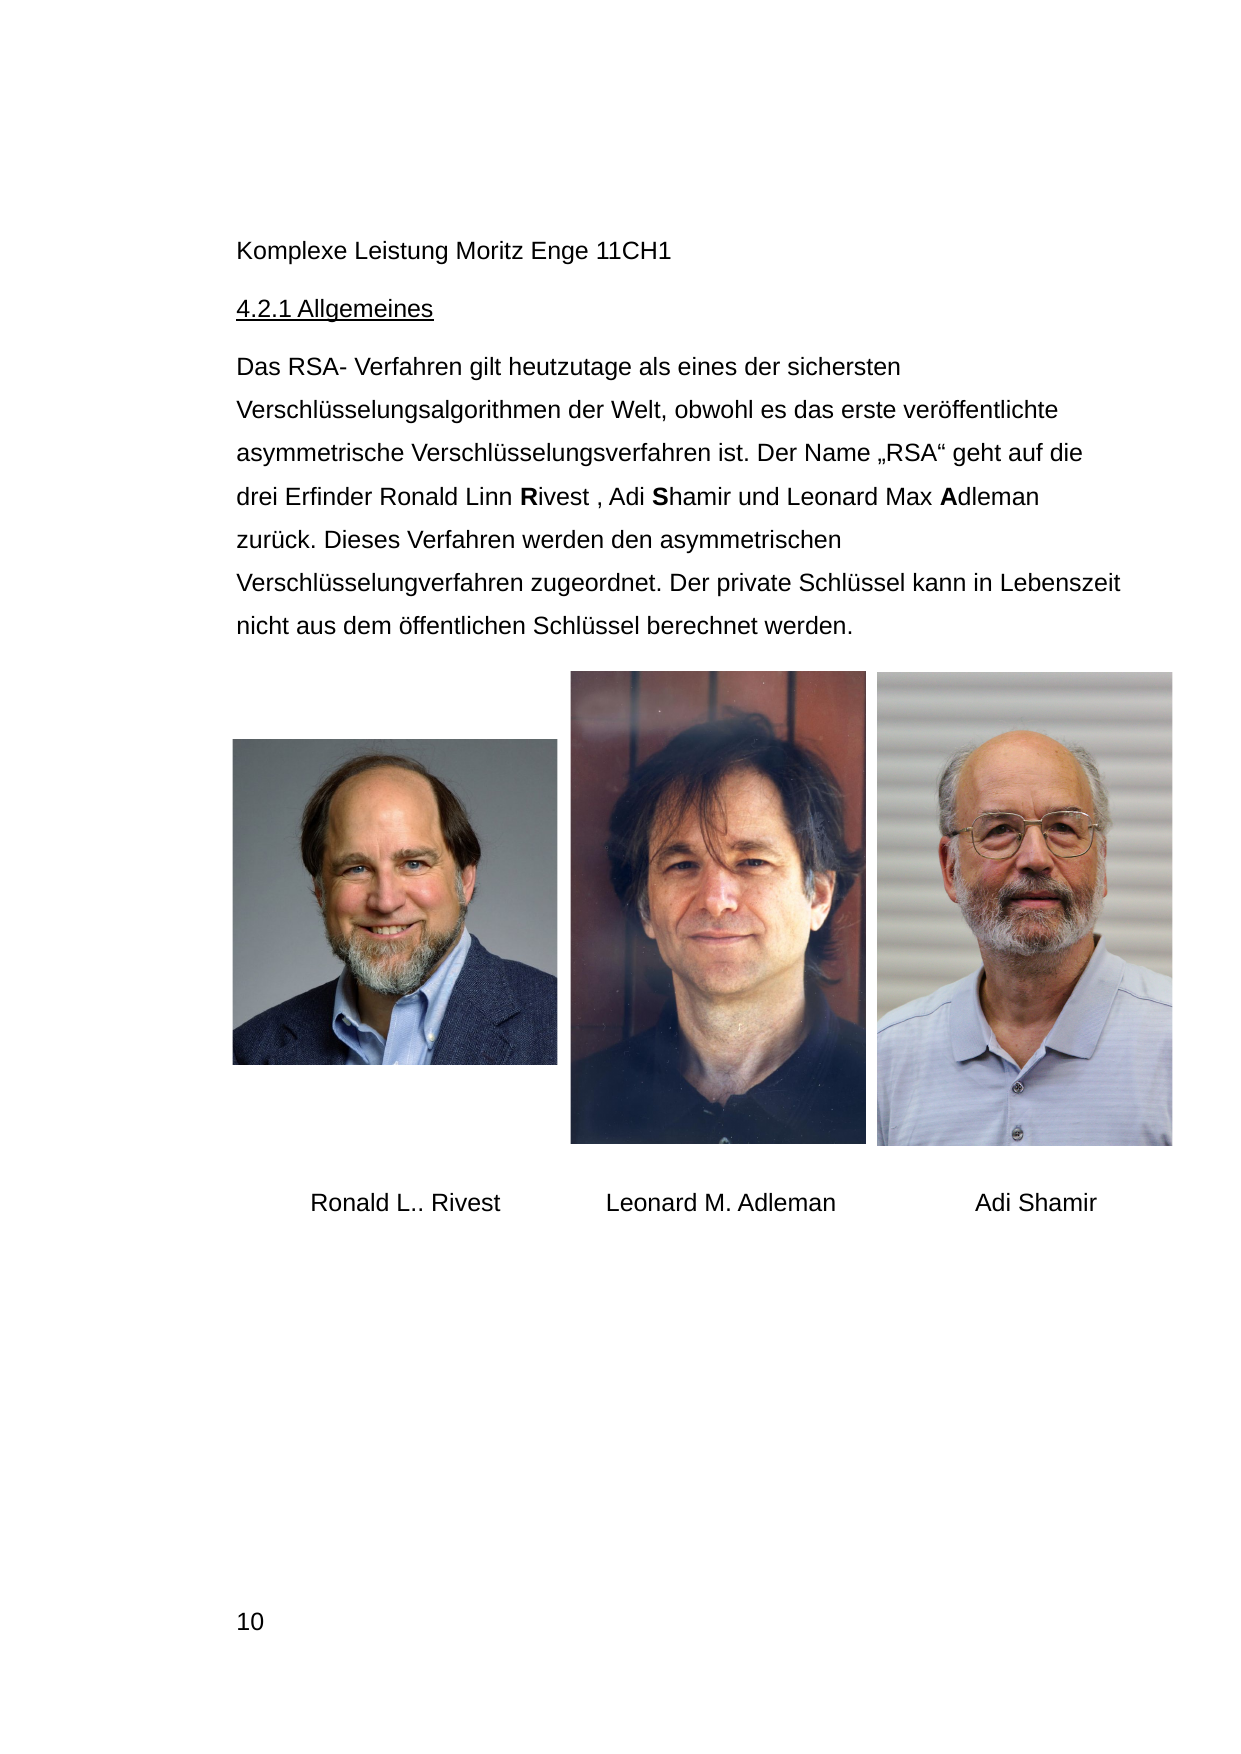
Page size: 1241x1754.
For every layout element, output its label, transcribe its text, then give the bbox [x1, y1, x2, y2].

text Das RSA- Verfahren gilt heutzutage als eines der sichersten Verschlüsselungsalgorithmen der Welt, obwohl es das erste veröffentlichte asymmetrische Verschlüsselungsverfahren ist. Der Name „RSA“ geht auf die drei Erfinder Ronald Linn Rivest , Adi Shamir und Leonard Max Adleman zurück. Dieses Verfahren werden den asymmetrischen Verschlüsselungverfahren zugeordnet. Der private Schlüssel kann in Lebenszeit nicht aus dem öffentlichen Schlüssel berechnet werden. [236, 352, 1122, 640]
picture [570, 671, 866, 1144]
picture [232, 739, 558, 1065]
picture [877, 672, 1173, 1146]
text Ronald L.. Rivest Leonard M. Adleman Adi Shamir [236, 1188, 1122, 1217]
text 4.2.1 Allgemeines [236, 294, 1122, 323]
